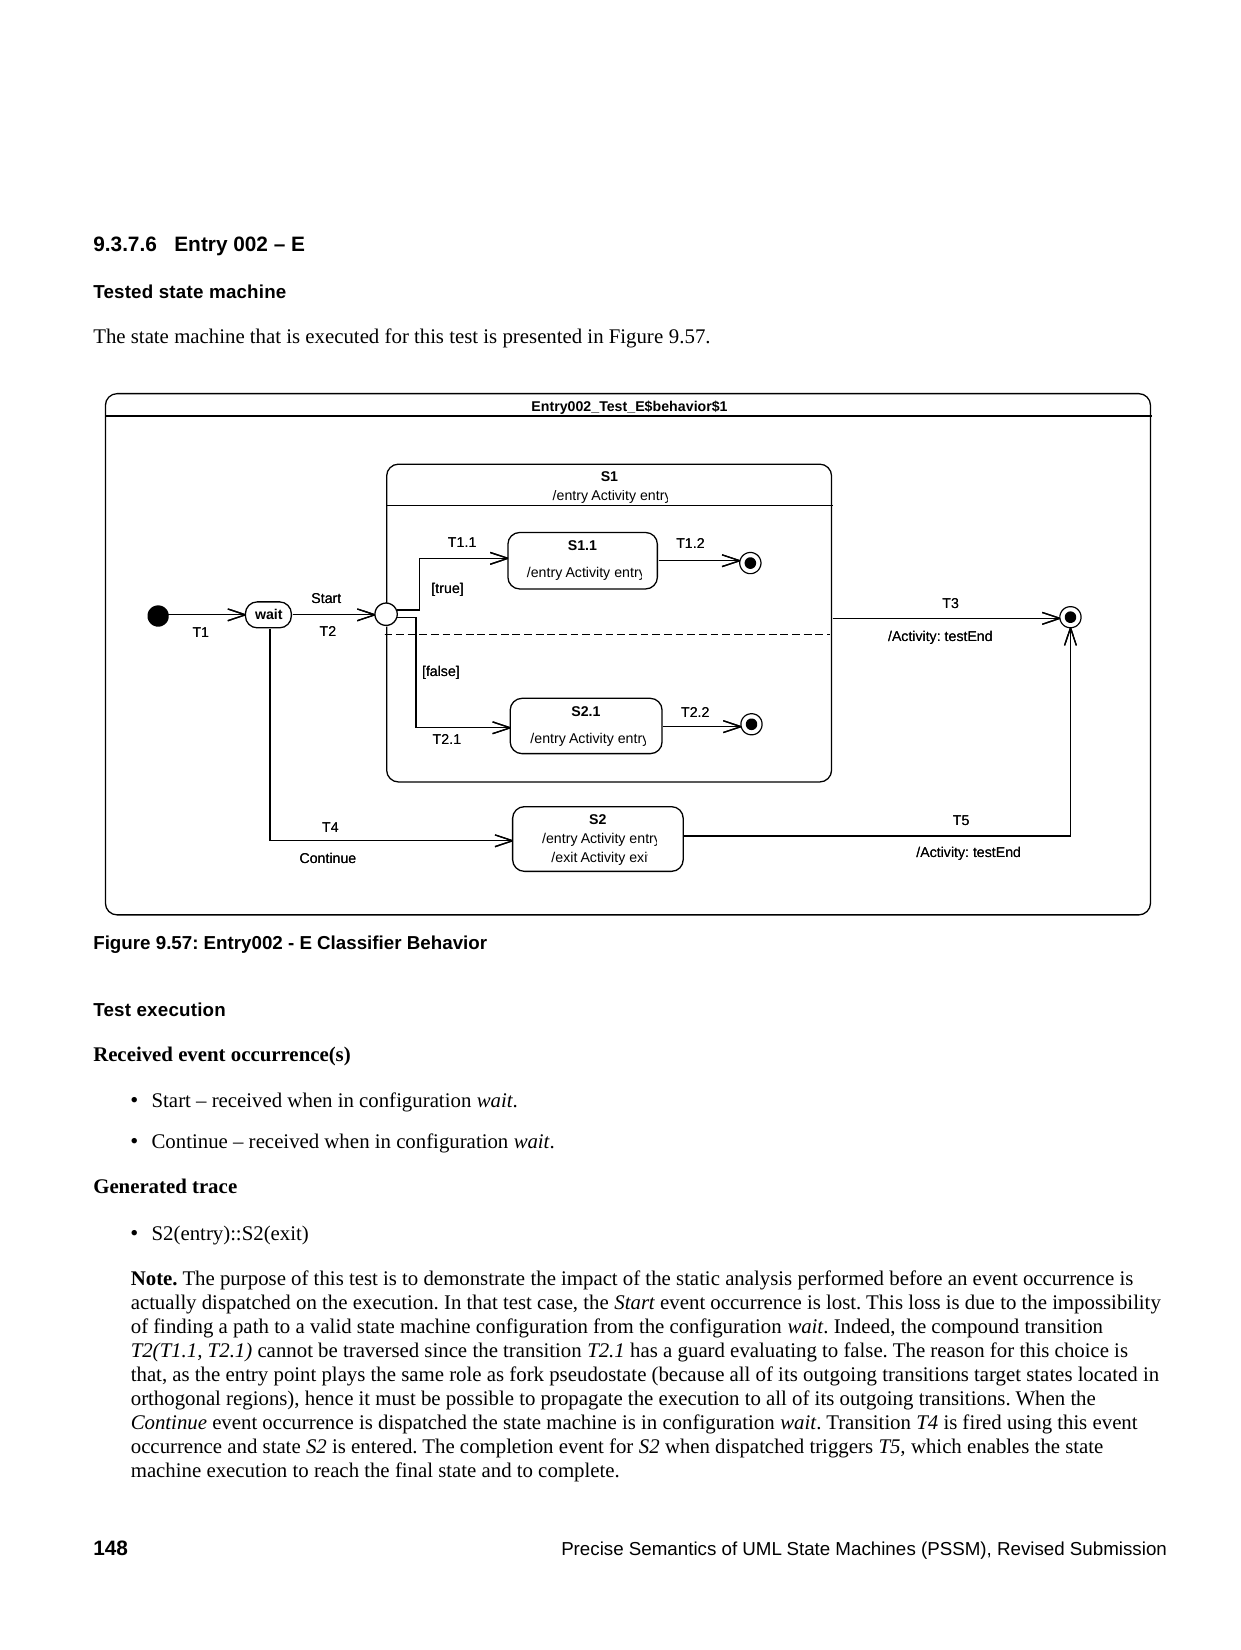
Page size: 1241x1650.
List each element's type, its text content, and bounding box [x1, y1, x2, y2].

text Figure 9.57: Entry002 - E Classifier Behavior [93, 381, 1164, 953]
list Continue – received when in configuration wait. [131, 1128, 1164, 1153]
list Start – received when in configuration wait. [131, 1087, 1164, 1112]
text Note. The purpose of this test is to demonstrate the impact of the static analysis performed before an event occurrence is actually dispatched on the execution. In that test case, the Start event occurrence is lost. This loss is due to the impossibility of finding a path to a valid state machine configuration from the configuration wait. Indeed, the compound transition T2(T1.1, T2.1) cannot be traversed since the transition T2.1 has a guard evaluating to false. The reason for this choice is that, as the entry point plays the same role as fork pseudostate (because all of its outgoing transitions target states located in orthogonal regions), hence it must be possible to propagate the execution to all of its outgoing transitions. When the Continue event occurrence is dispatched the state machine is in configuration wait. Transition T4 is fired using this event occurrence and state S2 is entered. The completion event for S2 when dispatched triggers T5, which enables the state machine execution to reach the final state and to complete. [131, 1266, 1164, 1482]
list S2(entry)::S2(exit) [131, 1219, 1164, 1244]
subtitle Tested state machine [93, 281, 1164, 303]
subtitle Entry 002 – E [93, 231, 1164, 256]
text Received event occurrence(s) [93, 1042, 1164, 1066]
text The state machine that is executed for this test is presented in Figure 9.57. [93, 324, 1164, 348]
text Generated trace [93, 1174, 1164, 1198]
subtitle Test execution [93, 999, 1164, 1021]
